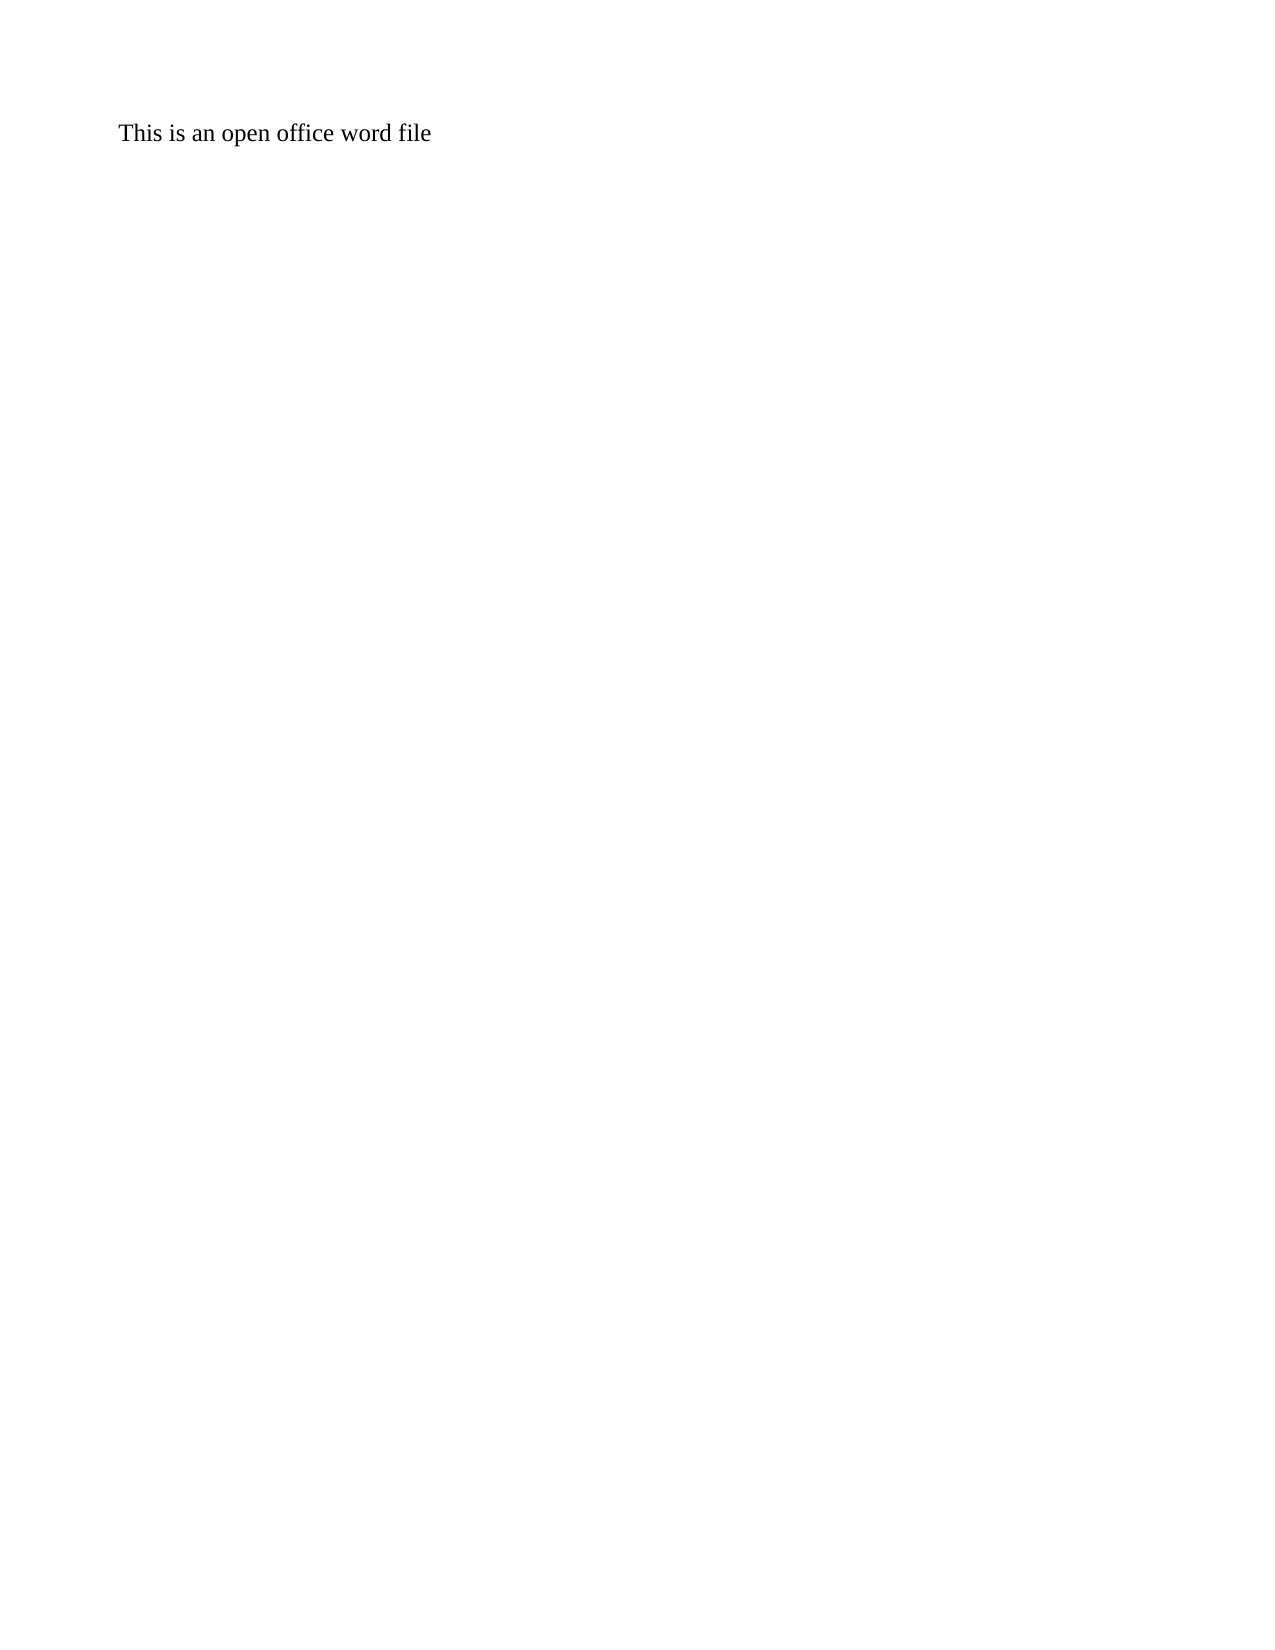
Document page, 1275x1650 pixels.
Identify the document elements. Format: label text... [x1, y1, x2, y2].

text This is an open office word file [118, 118, 1157, 147]
